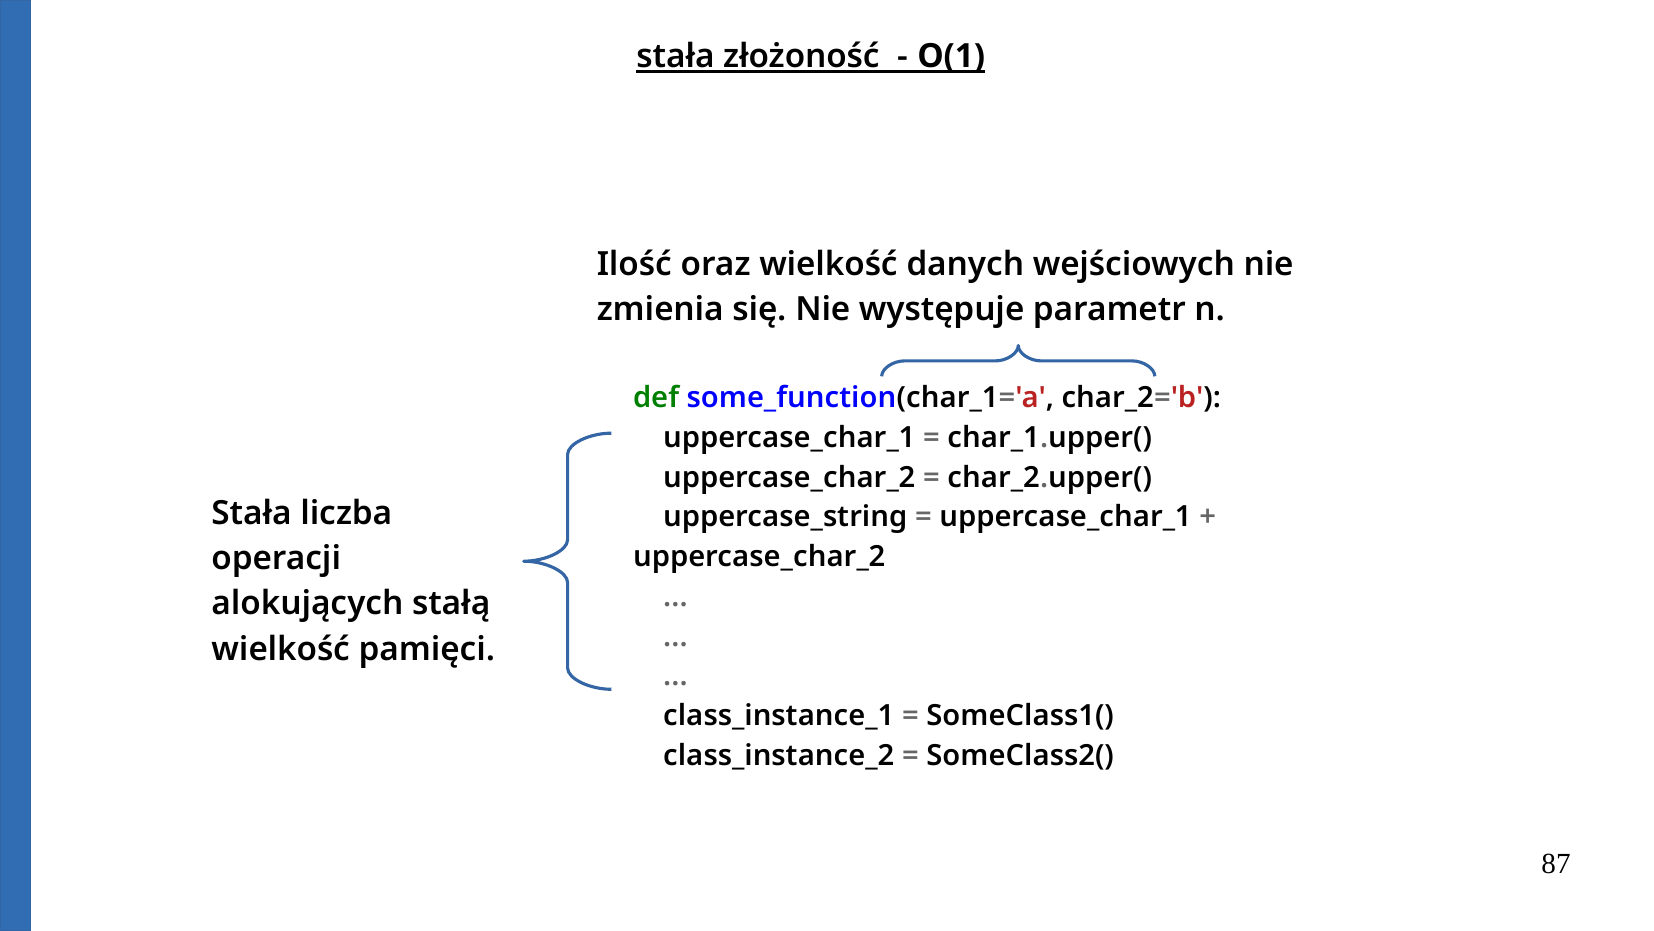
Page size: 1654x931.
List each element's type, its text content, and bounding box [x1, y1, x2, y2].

text_box Ilość oraz wielkość danych wejściowych nie zmienia się. Nie występuje parametr n. [582, 232, 1404, 332]
text_box def some_function(char_1='a', char_2='b'): uppercase_char_1 = char_1.upper() uppercase_char_2 = char_2.upper() uppercase_string = uppercase_char_1 + uppercase_char_2 ... ... ... class_instance_1 = SomeClass1() class_instance_2 = SomeClass2() [618, 368, 1412, 717]
text_box [0, 0, 31, 931]
text_box Stała liczba operacji alokujących stałą wielkość pamięci. [196, 481, 522, 706]
text_box stała złożoność - O(1) [621, 24, 1032, 83]
